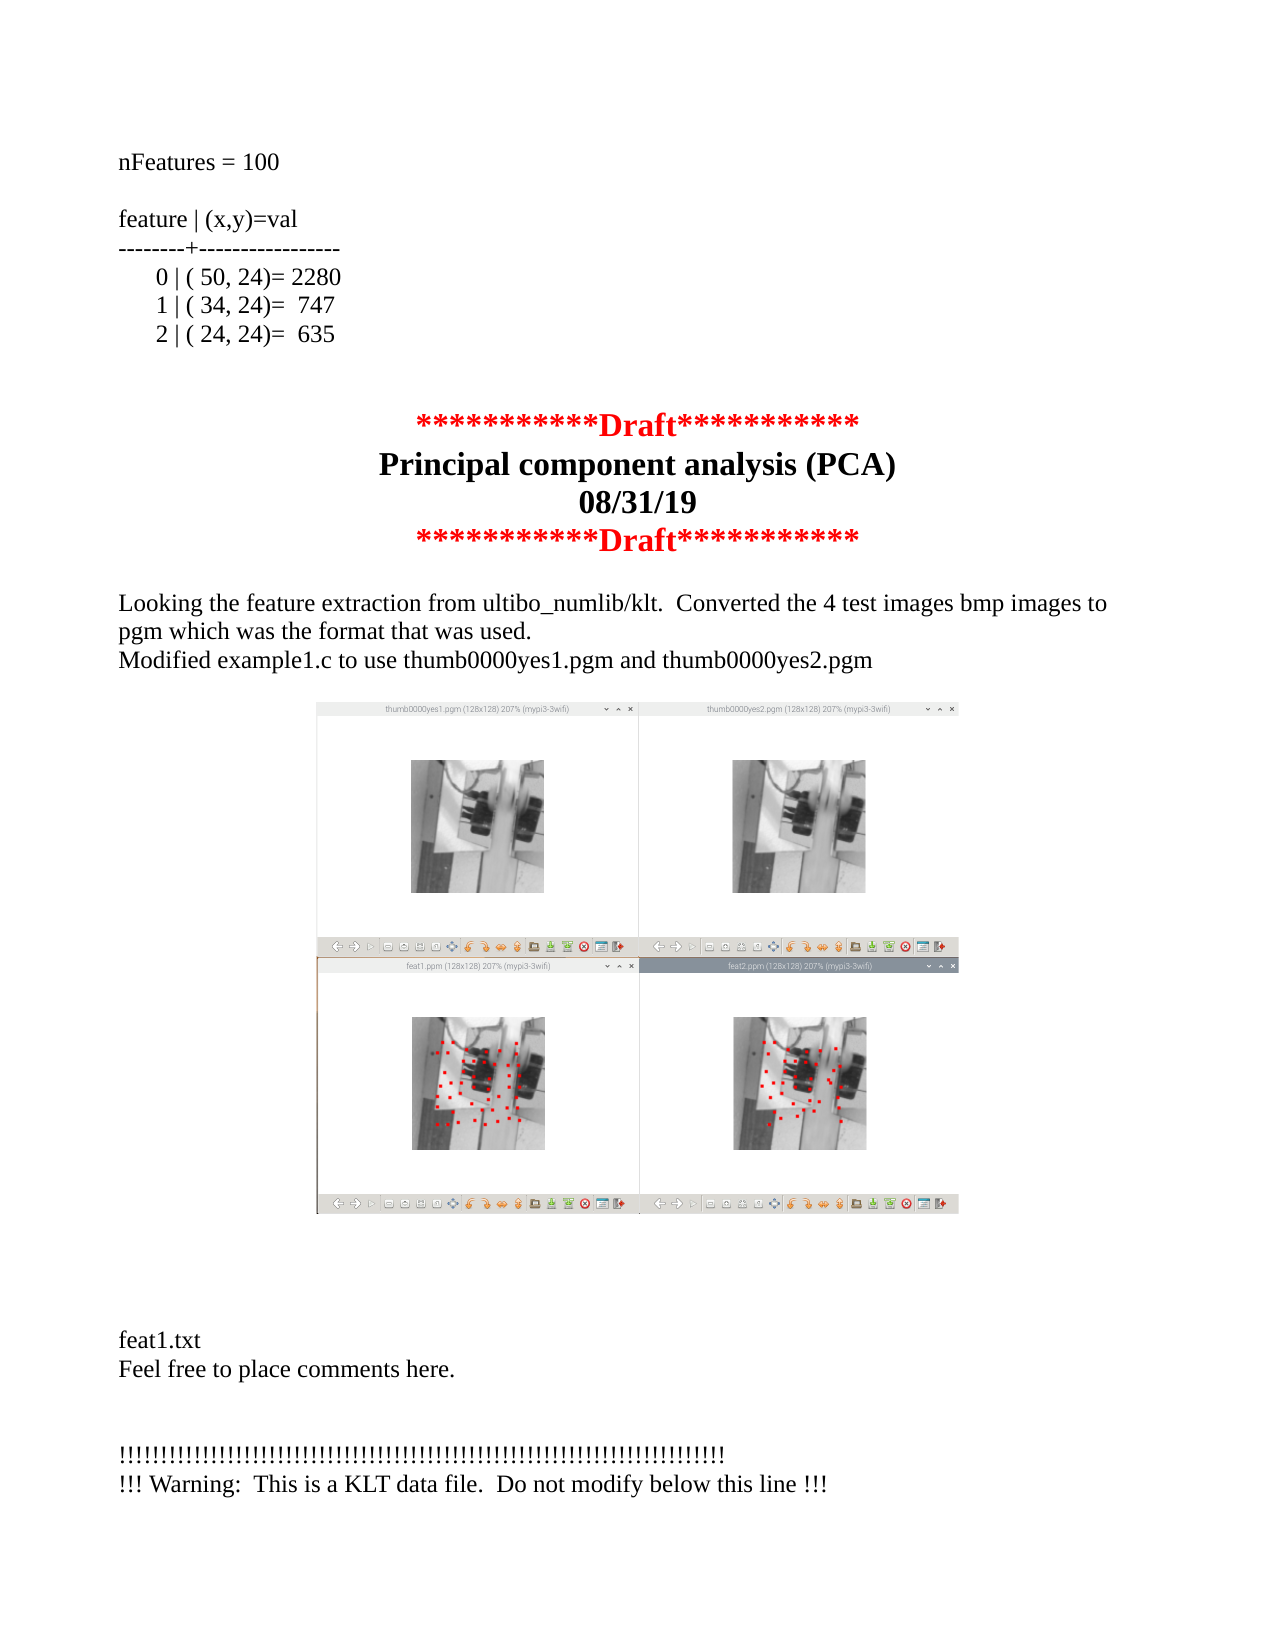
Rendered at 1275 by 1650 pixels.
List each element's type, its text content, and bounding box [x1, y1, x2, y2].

text feature | (x,y)=val [118, 204, 1157, 233]
text 2 | ( 24, 24)= 635 [118, 319, 1157, 348]
text !!!!!!!!!!!!!!!!!!!!!!!!!!!!!!!!!!!!!!!!!!!!!!!!!!!!!!!!!!!!!!!!!!!!!!!!! [118, 1441, 1157, 1469]
text !!! Warning: This is a KLT data file. Do not modify below this line !!! [118, 1469, 1157, 1498]
text --------+----------------- [118, 233, 1157, 262]
text ***********Draft*********** [118, 406, 1157, 444]
text 08/31/19 [118, 482, 1157, 521]
text 0 | ( 50, 24)= 2280 [118, 262, 1157, 291]
text Feel free to place comments here. [118, 1354, 1157, 1383]
text nFeatures = 100 [118, 147, 1157, 176]
text Principal component analysis (PCA) [118, 444, 1157, 482]
text Modified example1.c to use thumb0000yes1.pgm and thumb0000yes2.pgm [118, 645, 1157, 674]
picture [316, 702, 959, 1214]
text 1 | ( 34, 24)= 747 [118, 291, 1157, 319]
text feat1.txt [118, 1326, 1157, 1354]
text ***********Draft*********** [118, 521, 1157, 559]
text Looking the feature extraction from ultibo_numlib/klt. Converted the 4 test images bmp images to pgm which was the format that was used. [118, 588, 1157, 645]
